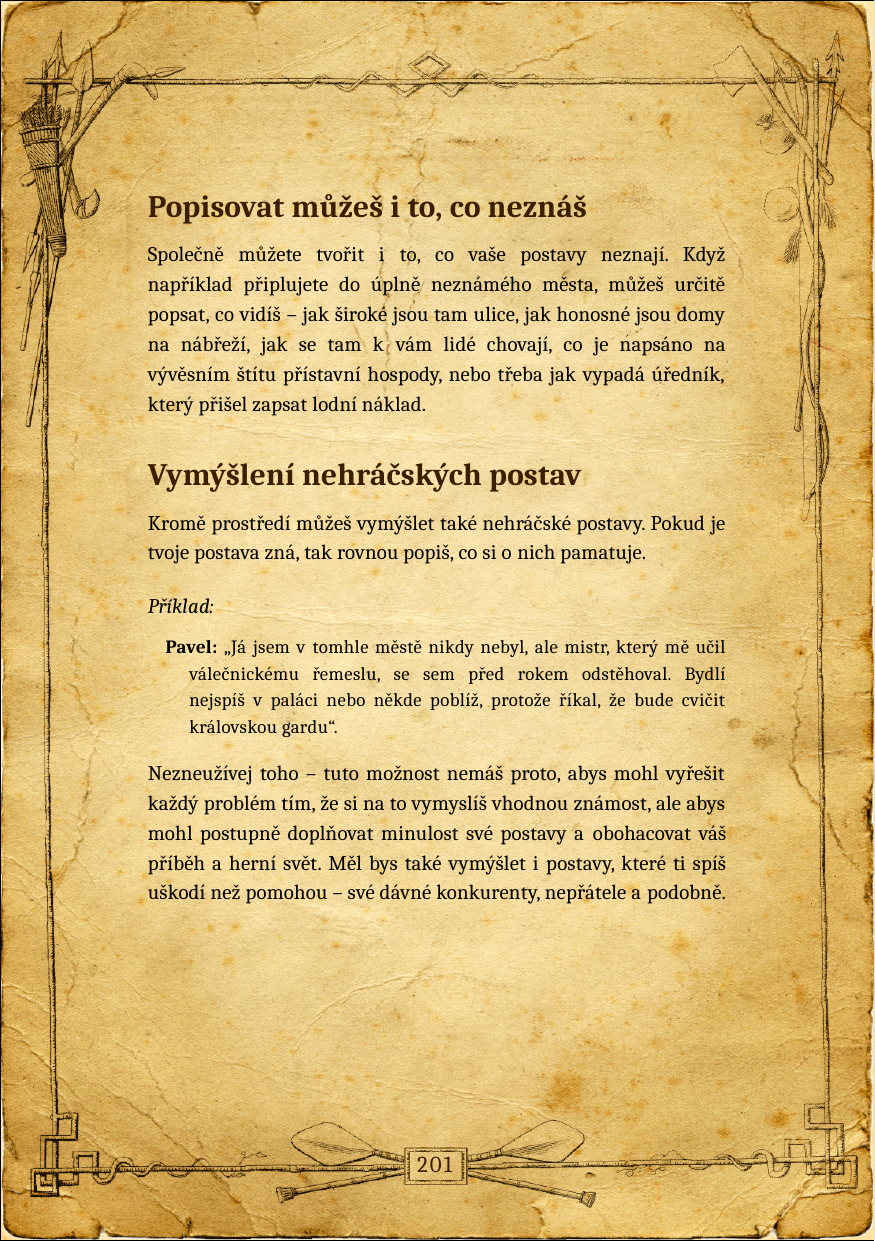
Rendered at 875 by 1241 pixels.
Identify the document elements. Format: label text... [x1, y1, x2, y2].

subtitle Popisovat můžeš i⁠ to, co neznáš [148, 189, 726, 225]
text Pavel: „Já jsem v⁠ tomhle městě nikdy nebyl, ale mistr, který mě učil válečnickému řemeslu, se sem před rokem odstěhoval. Bydlí nejspíš v⁠ paláci nebo někde poblíž, protože říkal, že bude cvičit královskou gardu“. [165, 636, 726, 738]
text Nezneužívej toho – tuto možnost nemáš proto, abys mohl vyřešit každý problém tím, že si na to vymyslíš vhodnou známost, ale abys mohl postupně doplňovat minulost své postavy a⁠ obohacovat váš příběh a⁠ herní svět. Měl bys také vymýšlet i⁠ postavy, které ti spíš uškodí než pomohou – své dávné konkurenty, nepřátele a⁠ podobně. [148, 761, 726, 905]
text Příklad: [148, 594, 726, 618]
subtitle Vymýšlení nehráčských postav [148, 457, 726, 493]
text Kromě prostředí můžeš vymýšlet také nehráčské postavy. Pokud je tvoje postava zná, tak rovnou popiš, co si o⁠ nich pamatuje. [148, 511, 726, 565]
picture [1, 1, 874, 1240]
text Společně můžete tvořit i⁠ to, co vaše postavy neznají. Když například připlujete do úplně neznámého města, můžeš určitě popsat, co vidíš – jak široké jsou tam ulice, jak honosné jsou domy na nábřeží, jak se tam k⁠ vám lidé chovají, co je napsáno na vývěsním štítu přístavní hospody, nebo třeba jak vypadá úředník, který přišel zapsat lodní náklad. [148, 243, 726, 416]
